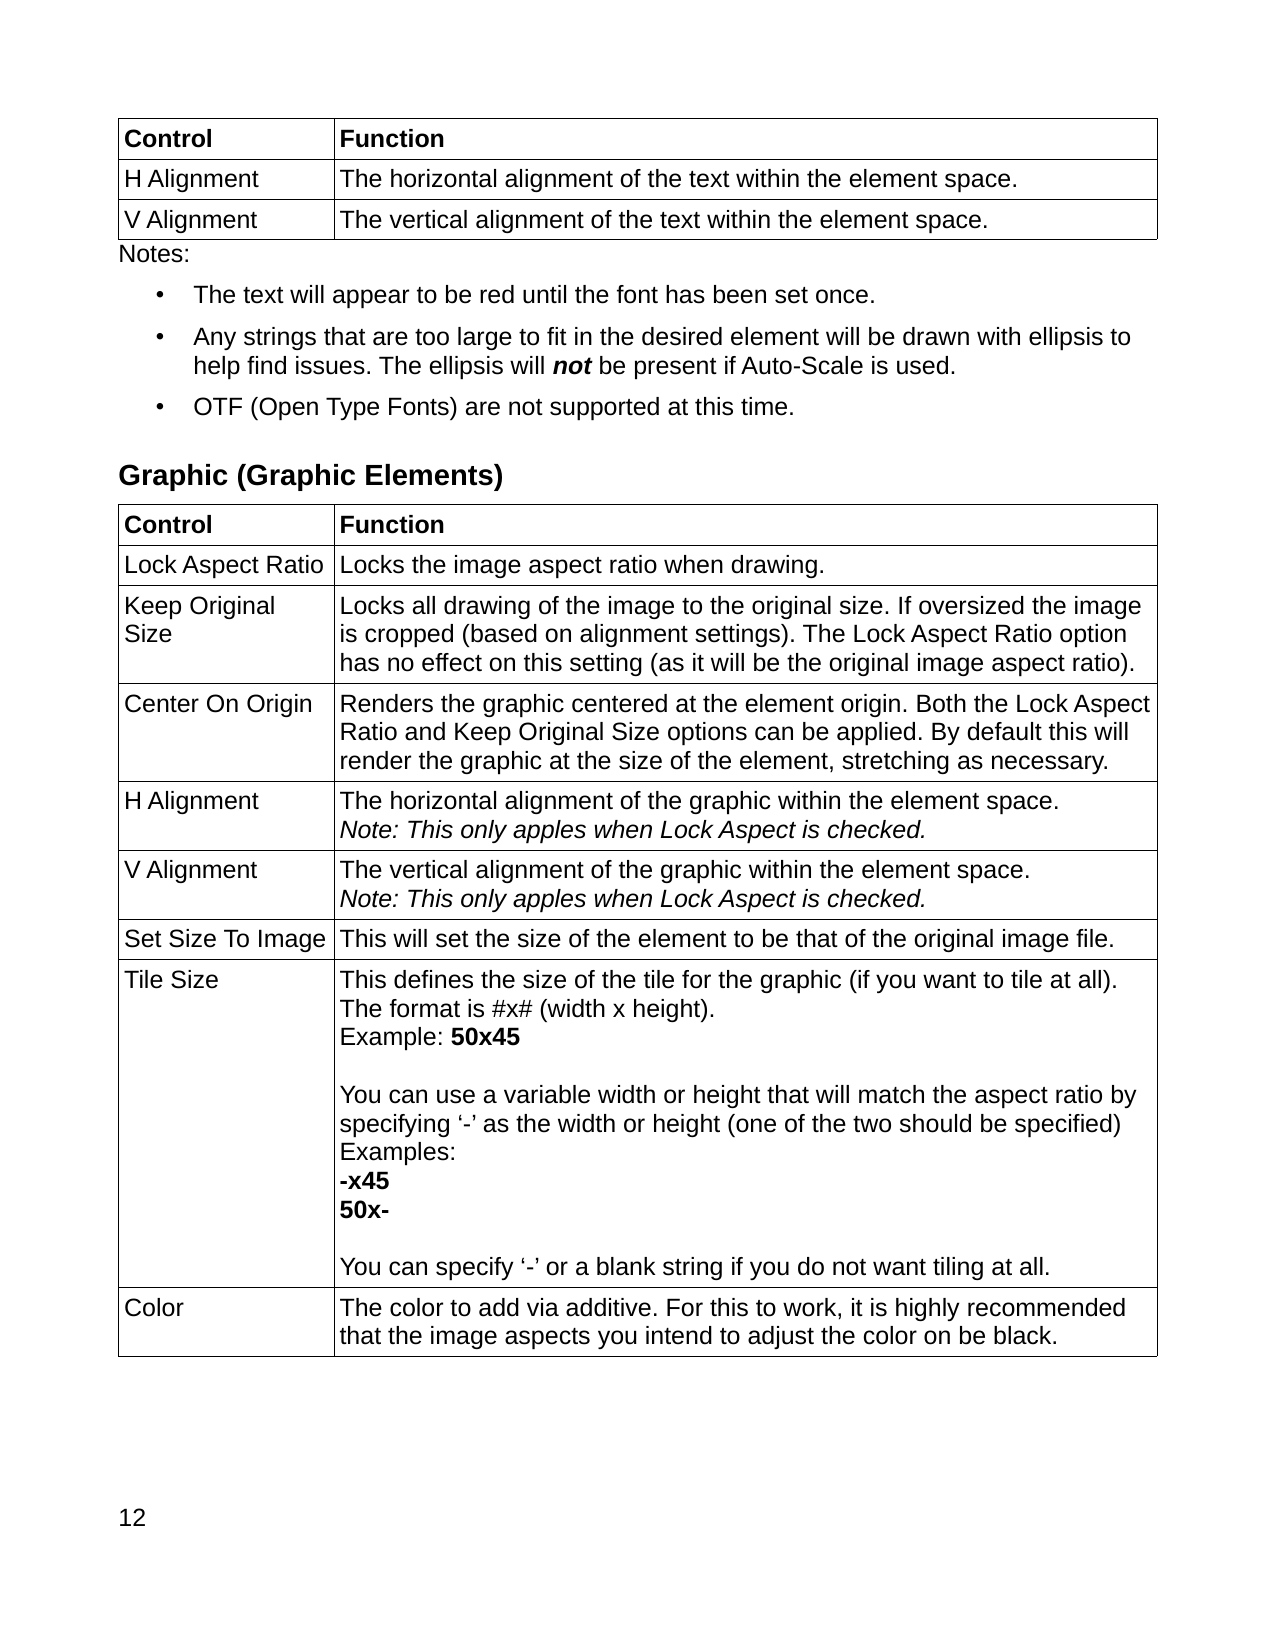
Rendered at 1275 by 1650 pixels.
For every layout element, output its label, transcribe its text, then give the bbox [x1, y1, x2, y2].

table_cell Tile Size [119, 960, 334, 1287]
table_cell Center On Origin [119, 684, 334, 781]
list The text will appear to be red until the font has been set once. [156, 280, 1157, 309]
list Any strings that are too large to fit in the desired element will be drawn with ellipsis to help find issues. The ellipsis will not be present if Auto-Scale is used. [156, 322, 1157, 379]
table_cell The vertical alignment of the graphic within the element space. Note: This only apples when Lock Aspect is checked. [335, 851, 1157, 919]
table_cell V Alignment [119, 851, 334, 919]
table_cell Color [119, 1288, 334, 1356]
list OTF (Open Type Fonts) are not supported at this time. [156, 392, 1157, 421]
table_cell Set Size To Image [119, 920, 334, 959]
table_cell The vertical alignment of the text within the element space. [335, 200, 1157, 239]
subtitle Graphic (Graphic Elements) [118, 458, 1157, 492]
table_cell The horizontal alignment of the graphic within the element space. Note: This only apples when Lock Aspect is checked. [335, 782, 1157, 849]
table_cell This defines the size of the tile for the graphic (if you want to tile at all). The format is #x# (width x height). Example: 50x45 You can use a variable width or height that will match the aspect ratio by specifying ‘-’ as the width or height (one of the two should be specified) Examples: -x45 50x- You can specify ‘-’ or a blank string if you do not want tiling at all. [335, 960, 1157, 1287]
table_cell Keep Original Size [119, 586, 334, 683]
table_header Function [335, 119, 1157, 158]
table_header Control [119, 505, 334, 544]
table_cell The horizontal alignment of the text within the element space. [335, 160, 1157, 199]
table_header Function [335, 505, 1157, 544]
table_cell Locks the image aspect ratio when drawing. [335, 546, 1157, 585]
table_cell Locks all drawing of the image to the original size. If oversized the image is cropped (based on alignment settings). The Lock Aspect Ratio option has no effect on this setting (as it will be the original image aspect ratio). [335, 586, 1157, 683]
table_cell V Alignment [119, 200, 334, 239]
table_cell H Alignment [119, 782, 334, 849]
table_cell Lock Aspect Ratio [119, 546, 334, 585]
table_cell This will set the size of the element to be that of the original image file. [335, 920, 1157, 959]
table_header Control [119, 119, 334, 158]
table_cell The color to add via additive. For this to work, it is highly recommended that the image aspects you intend to adjust the color on be black. [335, 1288, 1157, 1356]
text Notes: [118, 240, 1157, 268]
table_cell Renders the graphic centered at the element origin. Both the Lock Aspect Ratio and Keep Original Size options can be applied. By default this will render the graphic at the size of the element, stretching as necessary. [335, 684, 1157, 781]
table_cell H Alignment [119, 160, 334, 199]
